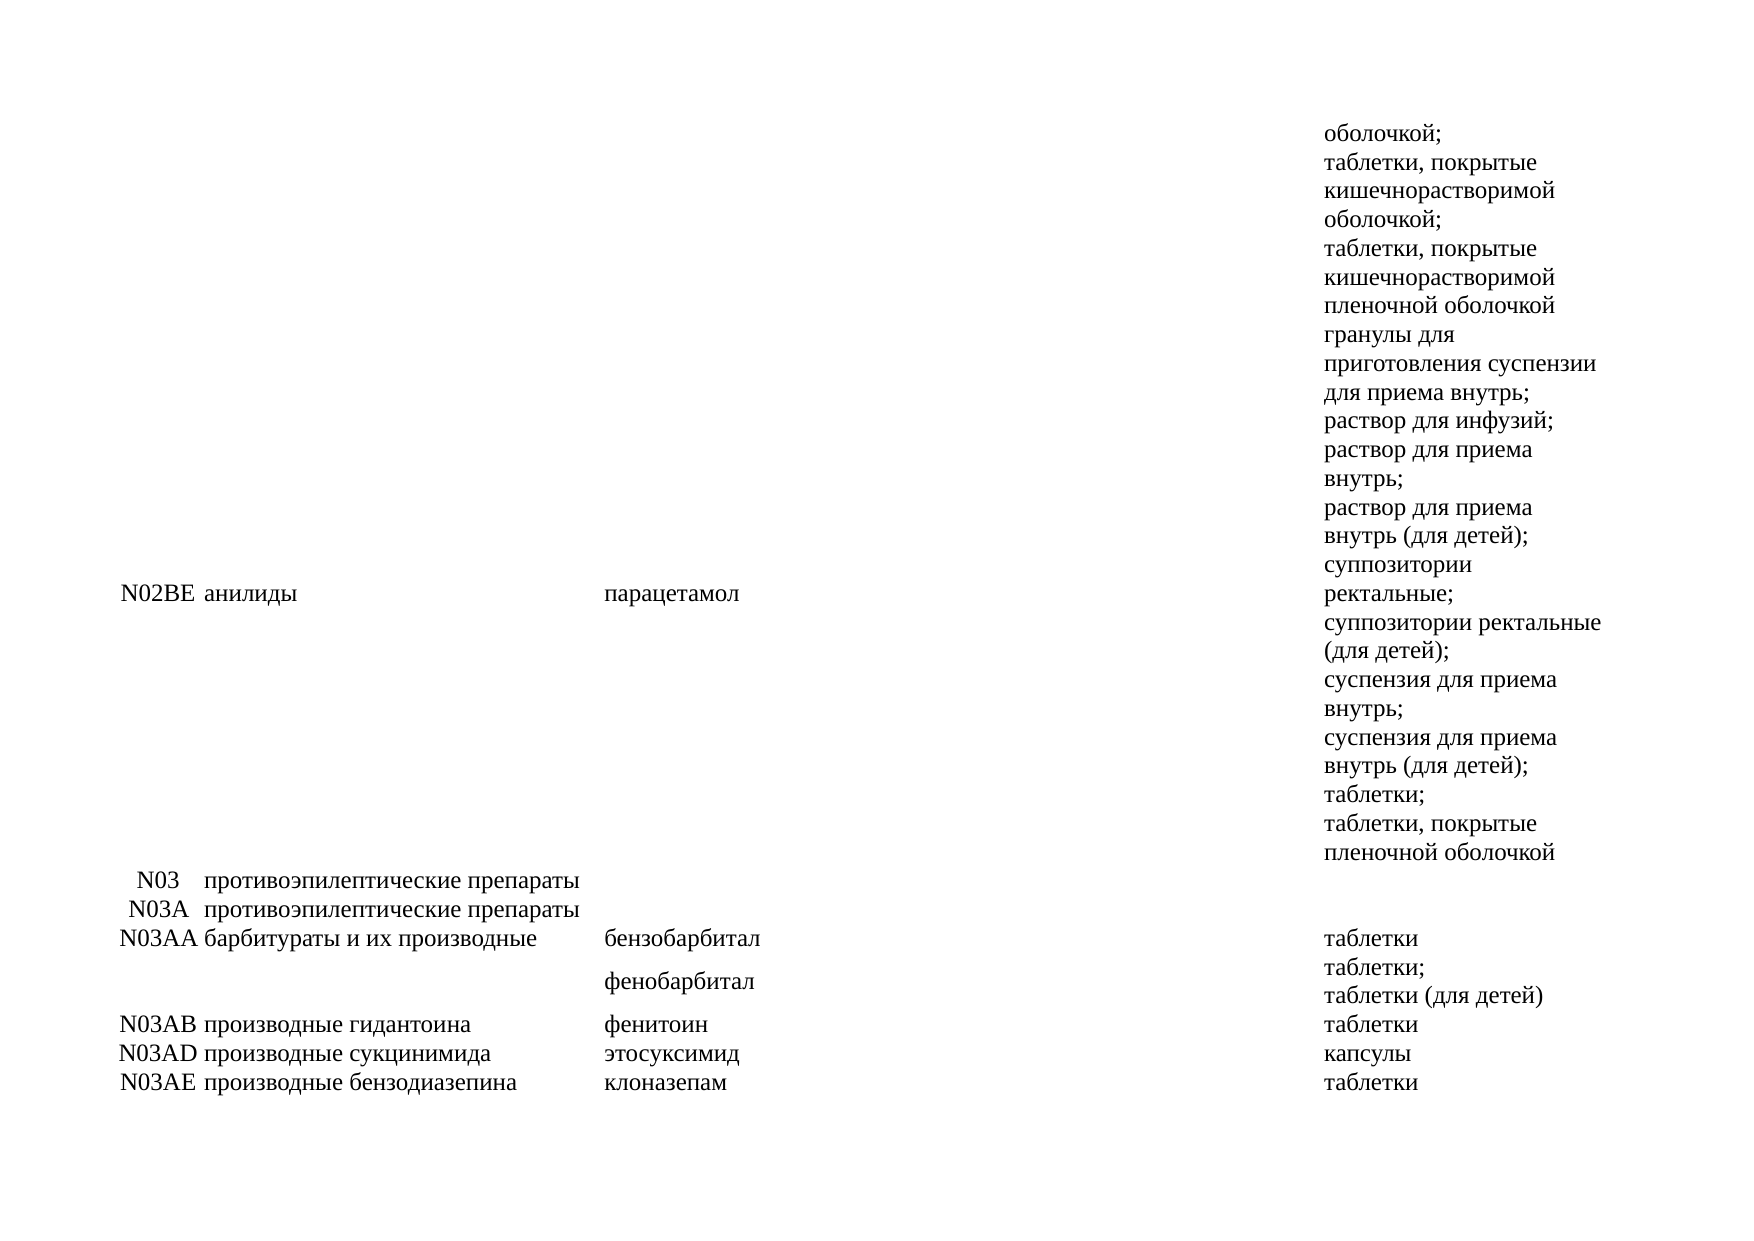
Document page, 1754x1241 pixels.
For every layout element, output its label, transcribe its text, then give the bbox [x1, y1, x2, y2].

table_cell N02BE [118, 319, 204, 866]
table_cell [604, 118, 1324, 319]
table_cell клоназепам [604, 1067, 1324, 1096]
table_cell таблетки; таблетки (для детей) [1324, 952, 1607, 1009]
table_cell N03AD [118, 1038, 204, 1067]
table_cell N03AA [118, 923, 204, 952]
table_cell производные сукцинимида [204, 1038, 604, 1067]
table_cell [1324, 866, 1607, 894]
table_cell [204, 952, 604, 1009]
table_cell таблетки [1324, 923, 1607, 952]
table_cell N03 [118, 866, 204, 894]
table_cell таблетки [1324, 1009, 1607, 1038]
table_cell N03A [118, 894, 204, 923]
table_cell противоэпилептические препараты [204, 866, 604, 894]
table_cell таблетки [1324, 1067, 1607, 1096]
table_cell N03AE [118, 1067, 204, 1096]
table_cell парацетамол [604, 319, 1324, 866]
table_cell производные гидантоина [204, 1009, 604, 1038]
table_cell гранулы для приготовления суспензии для приема внутрь; раствор для инфузий; раствор для приема внутрь; раствор для приема внутрь (для детей); суппозитории ректальные; суппозитории ректальные (для детей); суспензия для приема внутрь; суспензия для приема внутрь (для детей); таблетки; таблетки, покрытые пленочной оболочкой [1324, 319, 1607, 866]
table_cell фенобарбитал [604, 952, 1324, 1009]
table_cell противоэпилептические препараты [204, 894, 604, 923]
table_cell [204, 118, 604, 319]
table_cell оболочкой; таблетки, покрытые кишечнорастворимой оболочкой; таблетки, покрытые кишечнорастворимой пленочной оболочкой [1324, 118, 1607, 319]
table_cell [604, 894, 1324, 923]
table_cell N03AB [118, 1009, 204, 1038]
table_cell [1324, 894, 1607, 923]
table_cell [118, 118, 204, 319]
table_cell бензобарбитал [604, 923, 1324, 952]
table_cell [604, 866, 1324, 894]
table_cell этосуксимид [604, 1038, 1324, 1067]
table_cell капсулы [1324, 1038, 1607, 1067]
table_cell барбитураты и их производные [204, 923, 604, 952]
table_cell анилиды [204, 319, 604, 866]
table_cell [118, 952, 204, 1009]
table_cell фенитоин [604, 1009, 1324, 1038]
table_cell производные бензодиазепина [204, 1067, 604, 1096]
